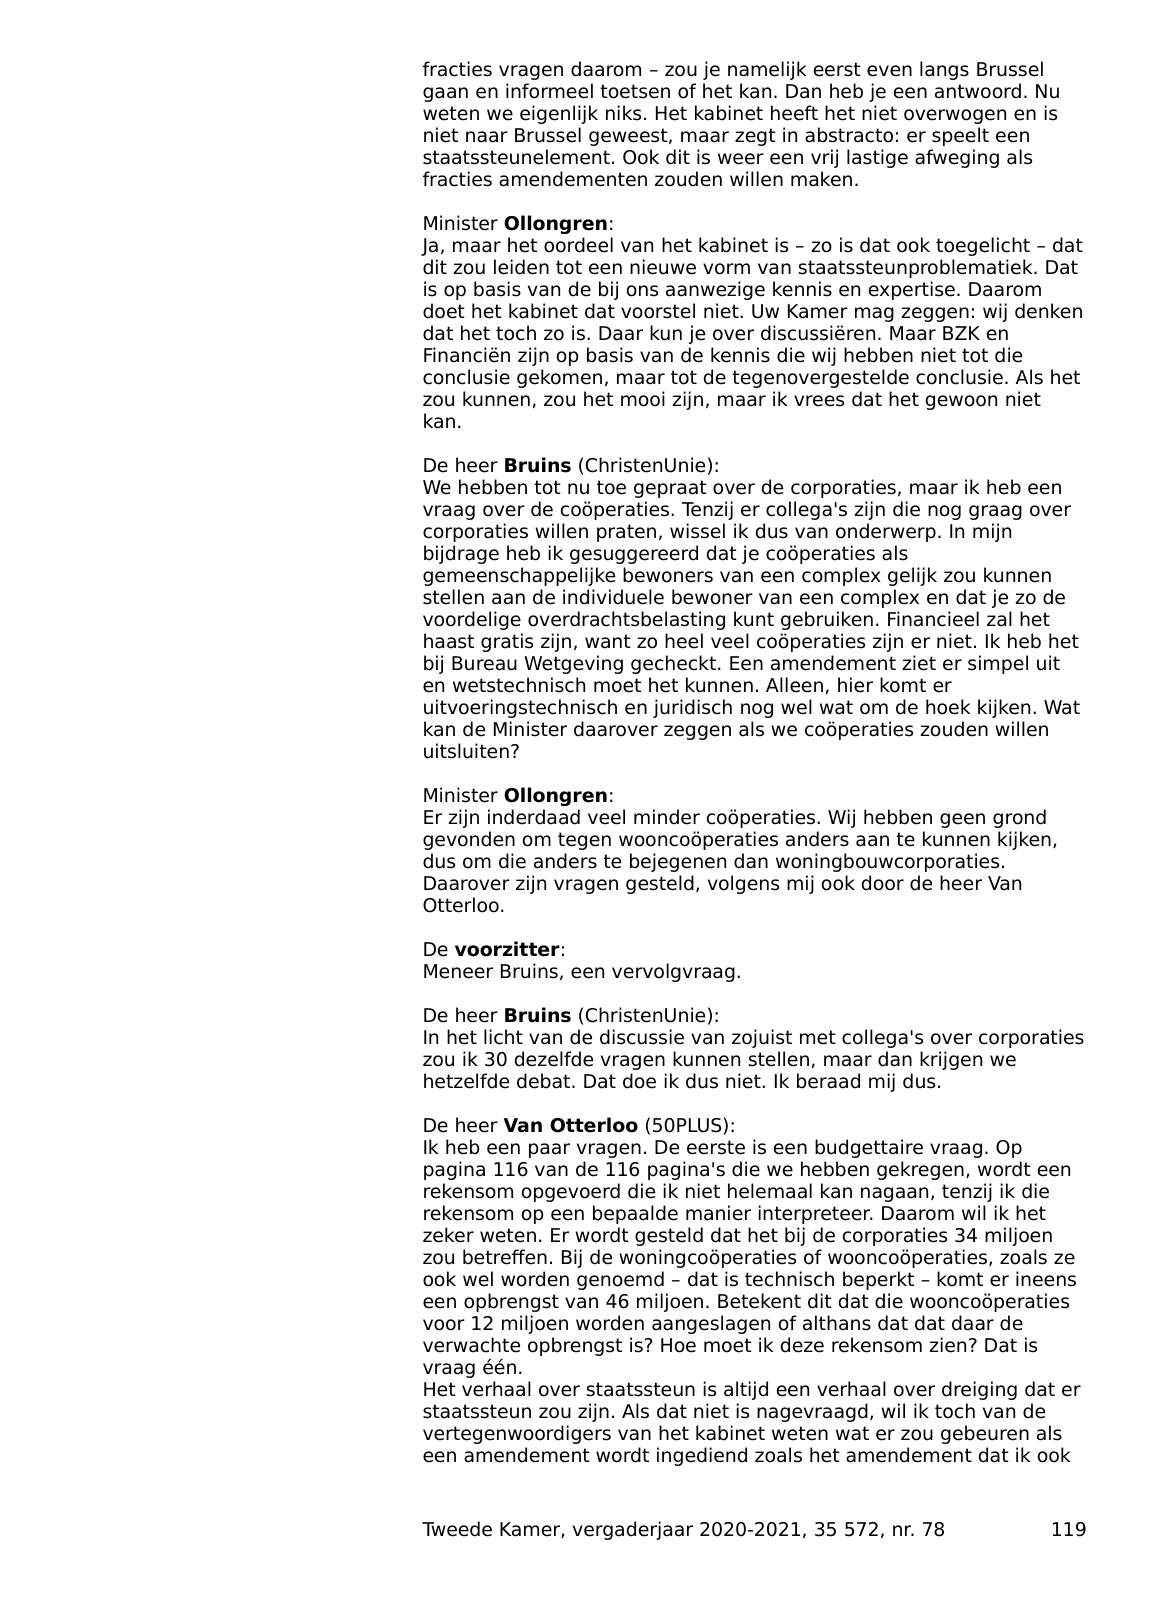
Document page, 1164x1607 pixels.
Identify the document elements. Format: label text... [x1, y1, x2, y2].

text Het verhaal over staatssteun is altijd een verhaal over dreiging dat er staatssteun zou zijn. Als dat niet is nagevraagd, wil ik toch van de vertegenwoordigers van het kabinet weten wat er zou gebeuren als een amendement wordt ingediend zoals het amendement dat ik ook [422, 1379, 1087, 1467]
text De heer Bruins (ChristenUnie): [422, 1005, 1087, 1027]
text Minister Ollongren: [422, 785, 1087, 807]
text Ik heb een paar vragen. De eerste is een budgettaire vraag. Op pagina 116 van de 116 pagina's die we hebben gekregen, wordt een rekensom opgevoerd die ik niet helemaal kan nagaan, tenzij ik die rekensom op een bepaalde manier interpreteer. Daarom wil ik het zeker weten. Er wordt gesteld dat het bij de corporaties 34 miljoen zou betreffen. Bij de woningcoöperaties of wooncoöperaties, zoals ze ook wel worden genoemd – dat is technisch beperkt – komt er ineens een opbrengst van 46 miljoen. Betekent dit dat die wooncoöperaties voor 12 miljoen worden aangeslagen of althans dat dat daar de verwachte opbrengst is? Hoe moet ik deze rekensom zien? Dat is vraag één. [422, 1137, 1087, 1379]
text De voorzitter: [422, 939, 1087, 961]
text Minister Ollongren: [422, 213, 1087, 235]
text Er zijn inderdaad veel minder coöperaties. Wij hebben geen grond gevonden om tegen wooncoöperaties anders aan te kunnen kijken, dus om die anders te bejegenen dan woningbouwcorporaties. Daarover zijn vragen gesteld, volgens mij ook door de heer Van Otterloo. [422, 807, 1087, 917]
text fracties vragen daarom – zou je namelijk eerst even langs Brussel gaan en informeel toetsen of het kan. Dan heb je een antwoord. Nu weten we eigenlijk niks. Het kabinet heeft het niet overwogen en is niet naar Brussel geweest, maar zegt in abstracto: er speelt een staatssteunelement. Ook dit is weer een vrij lastige afweging als fracties amendementen zouden willen maken. [422, 59, 1087, 191]
text We hebben tot nu toe gepraat over de corporaties, maar ik heb een vraag over de coöperaties. Tenzij er collega's zijn die nog graag over corporaties willen praten, wissel ik dus van onderwerp. In mijn bijdrage heb ik gesuggereerd dat je coöperaties als gemeenschappelijke bewoners van een complex gelijk zou kunnen stellen aan de individuele bewoner van een complex en dat je zo de voordelige overdrachtsbelasting kunt gebruiken. Financieel zal het haast gratis zijn, want zo heel veel coöperaties zijn er niet. Ik heb het bij Bureau Wetgeving gecheckt. Een amendement ziet er simpel uit en wetstechnisch moet het kunnen. Alleen, hier komt er uitvoeringstechnisch en juridisch nog wel wat om de hoek kijken. Wat kan de Minister daarover zeggen als we coöperaties zouden willen uitsluiten? [422, 477, 1087, 763]
text De heer Bruins (ChristenUnie): [422, 455, 1087, 477]
text Meneer Bruins, een vervolgvraag. [422, 961, 1087, 983]
text De heer Van Otterloo (50PLUS): [422, 1115, 1087, 1137]
text Ja, maar het oordeel van het kabinet is – zo is dat ook toegelicht – dat dit zou leiden tot een nieuwe vorm van staatssteunproblematiek. Dat is op basis van de bij ons aanwezige kennis en expertise. Daarom doet het kabinet dat voorstel niet. Uw Kamer mag zeggen: wij denken dat het toch zo is. Daar kun je over discussiëren. Maar BZK en Financiën zijn op basis van de kennis die wij hebben niet tot die conclusie gekomen, maar tot de tegenovergestelde conclusie. Als het zou kunnen, zou het mooi zijn, maar ik vrees dat het gewoon niet kan. [422, 235, 1087, 433]
text In het licht van de discussie van zojuist met collega's over corporaties zou ik 30 dezelfde vragen kunnen stellen, maar dan krijgen we hetzelfde debat. Dat doe ik dus niet. Ik beraad mij dus. [422, 1027, 1087, 1093]
